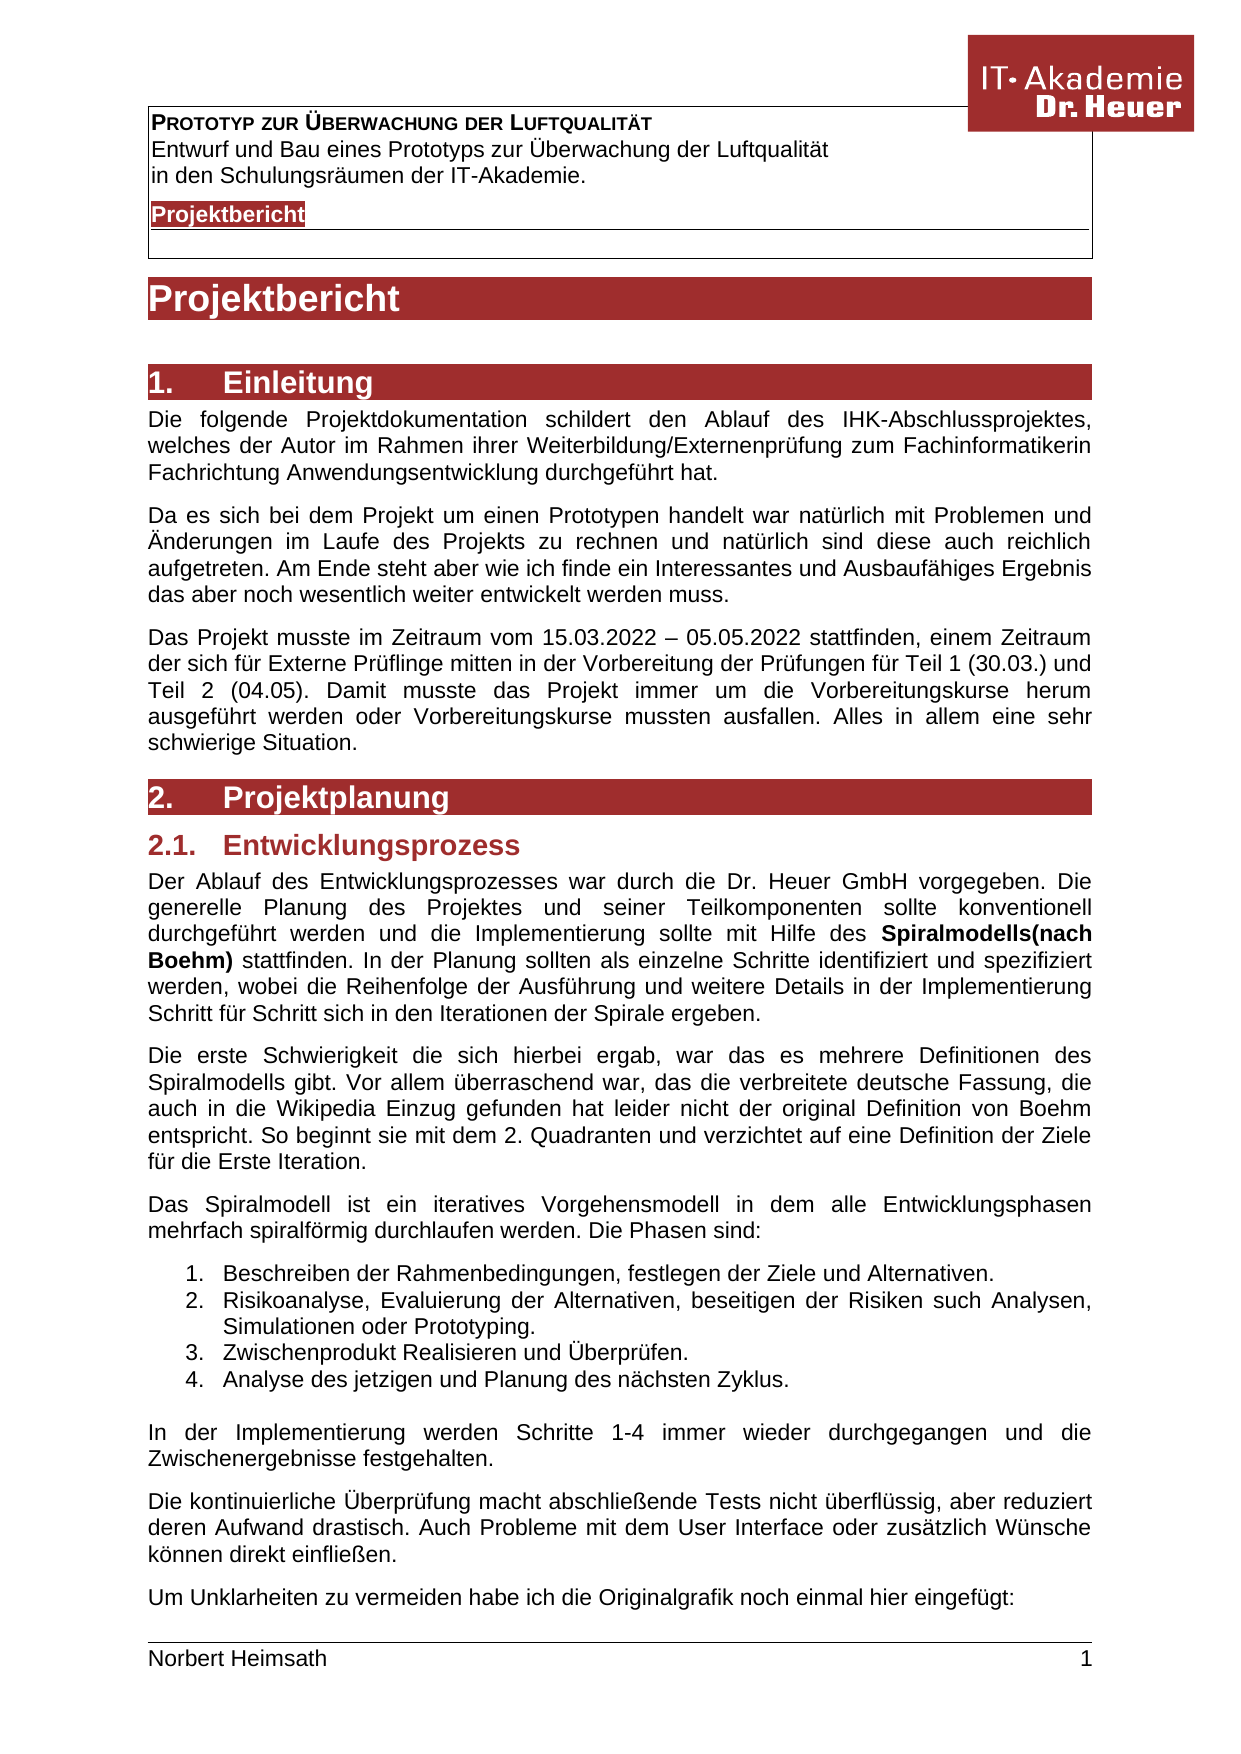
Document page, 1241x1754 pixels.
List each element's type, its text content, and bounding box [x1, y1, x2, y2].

text Der Ablauf des Entwicklungsprozesses war durch die Dr. Heuer GmbH vorgegeben. Die generelle Planung des Projektes und seiner Teilkomponenten sollte konventionell durchgeführt werden und die Implementierung sollte mit Hilfe des Spiralmodells(nach Boehm) stattfinden. In der Planung sollten als einzelne Schritte identifiziert und spezifiziert werden, wobei die Reihenfolge der Ausführung und weitere Details in der Implementierung Schritt für Schritt sich in den Iterationen der Spirale ergeben. [148, 868, 1092, 1026]
text Um Unklarheiten zu vermeiden habe ich die Originalgrafik noch einmal hier eingefügt: [148, 1583, 1092, 1610]
subtitle Projektplanung [148, 779, 1092, 815]
text Die kontinuierliche Überprüfung macht abschließende Tests nicht überflüssig, aber reduziert deren Aufwand drastisch. Auch Probleme mit dem User Interface oder zusätzlich Wünsche können direkt einfließen. [148, 1488, 1092, 1567]
subtitle Entwicklungsprozess [148, 828, 1092, 861]
text Da es sich bei dem Projekt um einen Prototypen handelt war natürlich mit Problemen und Änderungen im Laufe des Projekts zu rechnen und natürlich sind diese auch reichlich aufgetreten. Am Ende steht aber wie ich finde ein Interessantes und Ausbaufähiges Ergebnis das aber noch wesentlich weiter entwickelt werden muss. [148, 502, 1092, 607]
list Analyse des jetzigen und Planung des nächsten Zyklus. [185, 1366, 1092, 1392]
text Die folgende Projektdokumentation schildert den Ablauf des IHK-Abschlussprojektes, welches der Autor im Rahmen ihrer Weiterbildung/Externenprüfung zum Fachinformatikerin Fachrichtung Anwendungsentwicklung durchgeführt hat. [148, 406, 1092, 485]
text Die erste Schwierigkeit die sich hierbei ergab, war das es mehrere Definitionen des Spiralmodells gibt. Vor allem überraschend war, das die verbreitete deutsche Fassung, die auch in die Wikipedia Einzug gefunden hat leider nicht der original Definition von Boehm entspricht. So beginnt sie mit dem 2. Quadranten und verzichtet auf eine Definition der Ziele für die Erste Iteration. [148, 1042, 1092, 1174]
list Risikoanalyse, Evaluierung der Alternativen, beseitigen der Risiken such Analysen, Simulationen oder Prototyping. [185, 1287, 1092, 1339]
subtitle Projektbericht [148, 277, 1092, 320]
text In der Implementierung werden Schritte 1-4 immer wieder durchgegangen und die Zwischenergebnisse festgehalten. [148, 1418, 1092, 1471]
list Beschreiben der Rahmenbedingungen, festlegen der Ziele und Alternativen. [185, 1260, 1092, 1287]
list Zwischenprodukt Realisieren und Überprüfen. [185, 1339, 1092, 1366]
text Das Projekt musste im Zeitraum vom 15.03.2022 – 05.05.2022 stattfinden, einem Zeitraum der sich für Externe Prüflinge mitten in der Vorbereitung der Prüfungen für Teil 1 (30.03.) und Teil 2 (04.05). Damit musste das Projekt immer um die Vorbereitungskurse herum ausgeführt werden oder Vorbereitungskurse mussten ausfallen. Alles in allem eine sehr schwierige Situation. [148, 624, 1092, 756]
text Das Spiralmodell ist ein iteratives Vorgehensmodell in dem alle Entwicklungsphasen mehrfach spiralförmig durchlaufen werden. Die Phasen sind: [148, 1191, 1092, 1244]
subtitle Einleitung [148, 364, 1092, 400]
